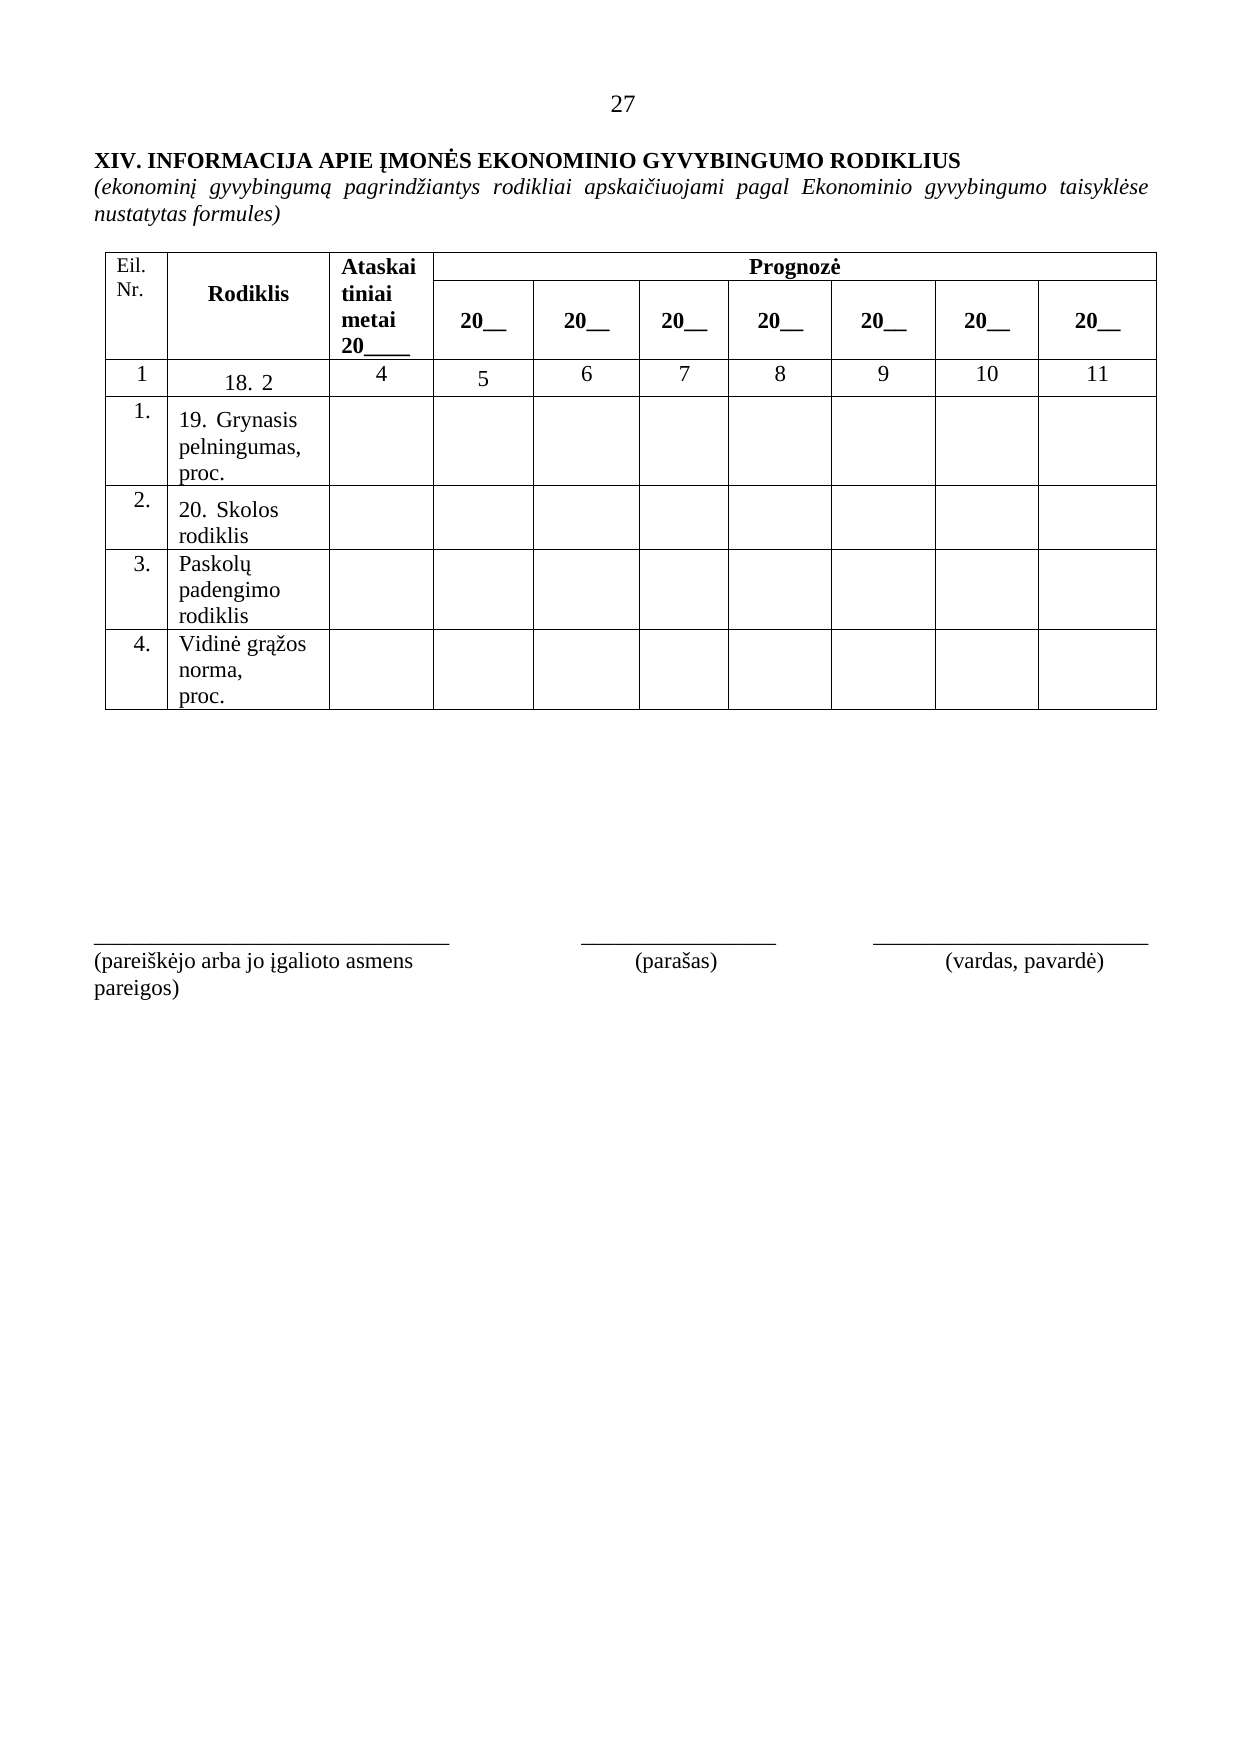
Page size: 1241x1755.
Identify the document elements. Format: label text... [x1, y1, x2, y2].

table_cell 18. 2 [168, 360, 329, 396]
table_cell [330, 550, 433, 629]
table_cell [640, 630, 728, 709]
table_cell 11 [1039, 360, 1156, 396]
table_cell 9 [832, 360, 935, 396]
table_cell [434, 397, 533, 485]
table_cell [832, 486, 935, 549]
table_header Rodiklis [168, 253, 329, 359]
table_cell 20__ [534, 281, 639, 359]
table_cell [640, 486, 728, 549]
table_cell Vidinė grąžos norma, proc. [168, 630, 329, 709]
table_cell 7 [640, 360, 728, 396]
table_cell [534, 630, 639, 709]
table_cell [832, 397, 935, 485]
table_cell 20__ [434, 281, 533, 359]
text pareigos) [94, 973, 1152, 1000]
table_cell 4 [330, 360, 433, 396]
table_cell [832, 630, 935, 709]
table_cell 6 [534, 360, 639, 396]
table_cell 3. [106, 550, 167, 629]
table_cell 20__ [832, 281, 935, 359]
table_cell [729, 397, 831, 485]
table_cell [330, 397, 433, 485]
table_cell [729, 550, 831, 629]
table_cell 5 [434, 360, 533, 396]
table_cell 20__ [640, 281, 728, 359]
table_cell [534, 550, 639, 629]
table_cell [936, 486, 1038, 549]
table_cell 20__ [1039, 281, 1156, 359]
text _______________________________ _________________ ________________________ [94, 921, 1152, 947]
table_cell [330, 630, 433, 709]
table_cell [534, 486, 639, 549]
table_cell [434, 630, 533, 709]
table_cell [640, 397, 728, 485]
table_header Ataskaitiniai metai 20____ [330, 253, 433, 359]
table_cell [936, 550, 1038, 629]
table_cell 20. Skolos rodiklis [168, 486, 329, 549]
table_cell [1039, 486, 1156, 549]
table_cell [534, 397, 639, 485]
table_cell [729, 630, 831, 709]
table_cell [936, 630, 1038, 709]
table_cell [330, 486, 433, 549]
text (ekonominį gyvybingumą pagrindžiantys rodikliai apskaičiuojami pagal Ekonominio gyvybingumo taisyklėse nustatytas formules) [94, 173, 1152, 226]
table_cell [640, 550, 728, 629]
table_header Prognozė [434, 253, 1156, 280]
table_cell 19. Grynasis pelningumas, proc. [168, 397, 329, 485]
table_cell [1039, 630, 1156, 709]
table_cell [832, 550, 935, 629]
table_cell [729, 486, 831, 549]
table_cell 1 [106, 360, 167, 396]
table_cell 20__ [729, 281, 831, 359]
table_cell 8 [729, 360, 831, 396]
table_cell 2. [106, 486, 167, 549]
table_cell Paskolų padengimo rodiklis [168, 550, 329, 629]
table_cell [434, 550, 533, 629]
table_cell 10 [936, 360, 1038, 396]
table_cell 20__ [936, 281, 1038, 359]
table_header Eil.Nr. [106, 253, 167, 359]
table_cell 1. [106, 397, 167, 485]
text (pareiškėjo arba jo įgalioto asmens (parašas) (vardas, pavardė) [94, 947, 1152, 973]
table_cell [936, 397, 1038, 485]
table_cell 4. [106, 630, 167, 709]
table_cell [434, 486, 533, 549]
text XIV. INFORMACIJA APIE ĮMONĖS EKONOMINIO GYVYBINGUMO RODIKLIUS [94, 147, 1152, 173]
table_cell [1039, 550, 1156, 629]
table_cell [1039, 397, 1156, 485]
